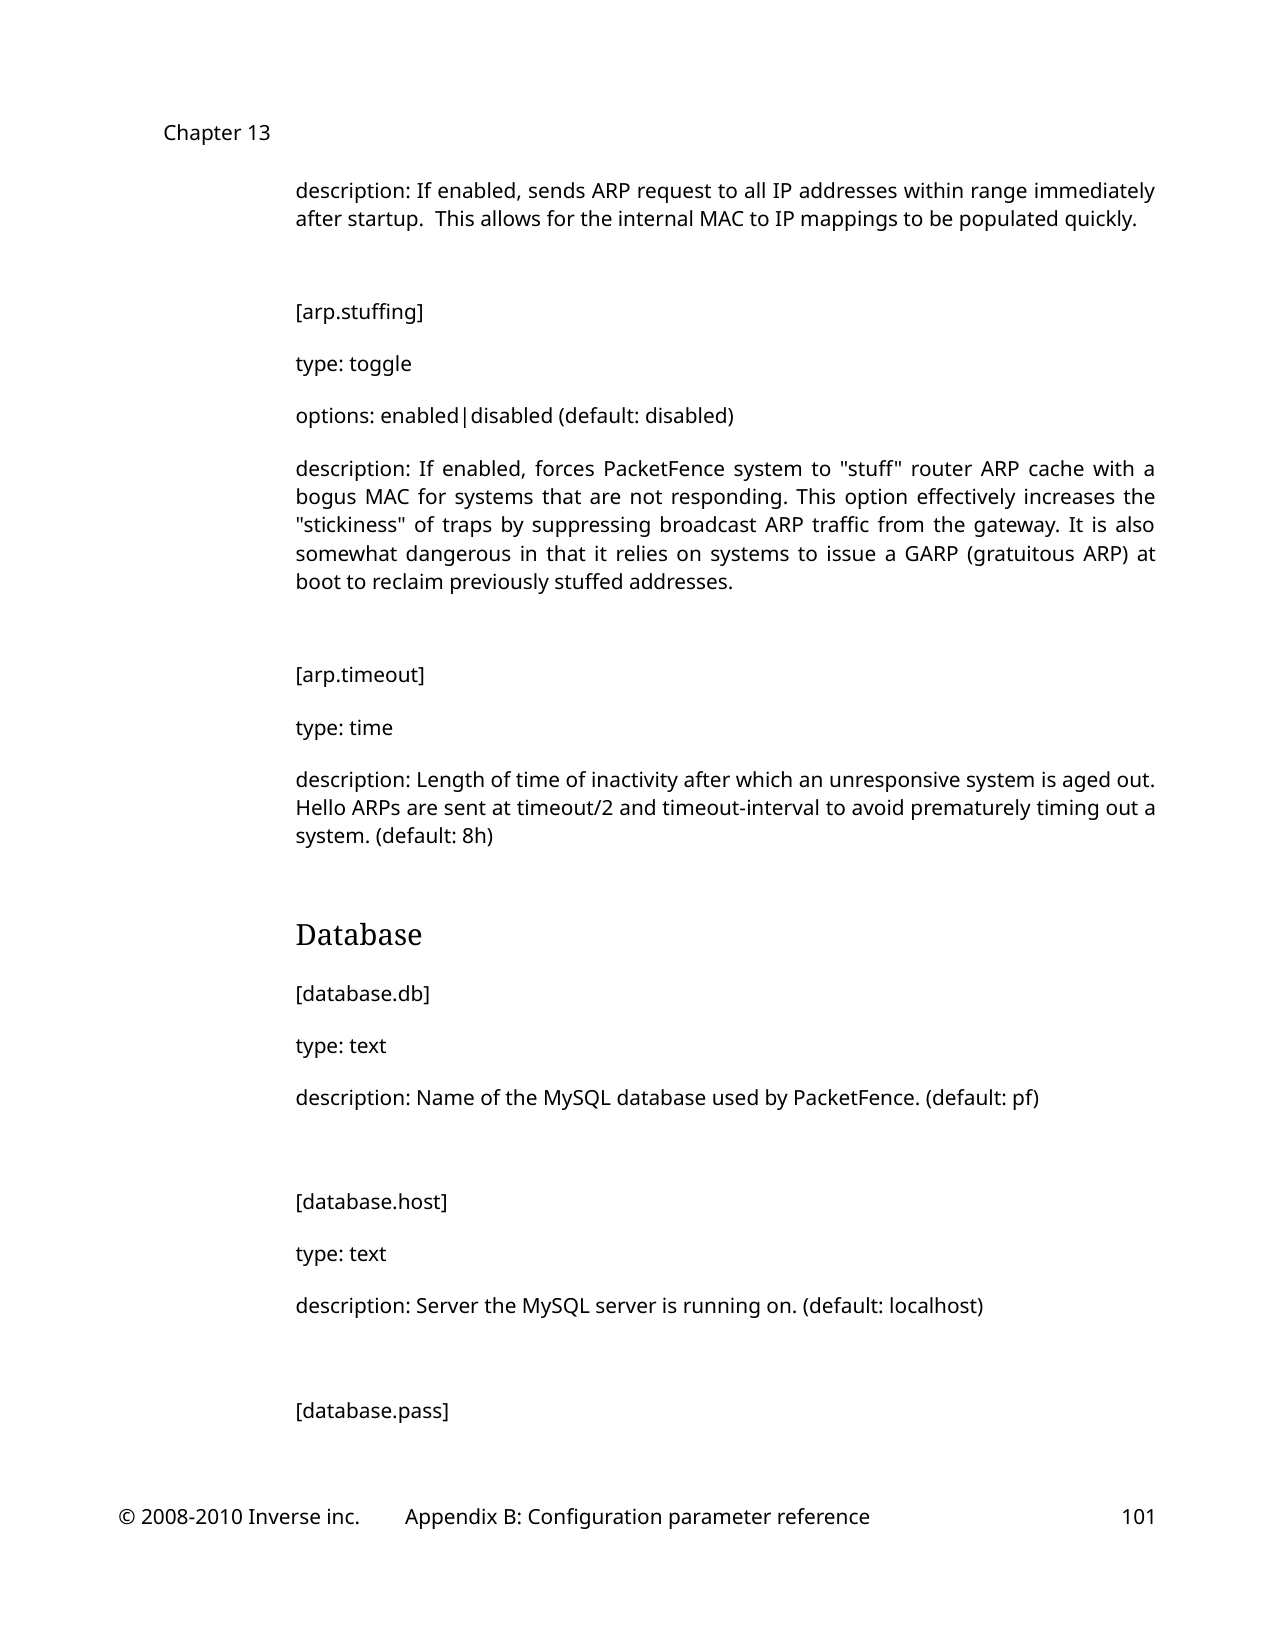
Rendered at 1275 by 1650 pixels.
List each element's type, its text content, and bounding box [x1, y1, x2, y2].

text type: text [295, 1031, 1157, 1059]
text [database.db] [295, 979, 1157, 1007]
text options: enabled|disabled (default: disabled) [295, 402, 1157, 430]
text type: text [295, 1239, 1157, 1268]
subtitle Database [295, 914, 1157, 954]
text type: toggle [295, 349, 1157, 378]
text [database.pass] [295, 1396, 1157, 1424]
text [database.host] [295, 1187, 1157, 1216]
text description: Server the MySQL server is running on. (default: localhost) [295, 1292, 1157, 1320]
text description: If enabled, sends ARP request to all IP addresses within range immediately after startup. This allows for the internal MAC to IP mappings to be populated quickly. [295, 176, 1157, 233]
text type: time [295, 713, 1157, 741]
text [arp.stuffing] [295, 297, 1157, 326]
text [arp.timeout] [295, 661, 1157, 689]
text description: If enabled, forces PacketFence system to "stuff" router ARP cache with a bogus MAC for systems that are not responding. This option effectively increases the "stickiness" of traps by suppressing broadcast ARP traffic from the gateway. It is also somewhat dangerous in that it relies on systems to issue a GARP (gratuitous ARP) at boot to reclaim previously stuffed addresses. [295, 454, 1157, 596]
text description: Length of time of inactivity after which an unresponsive system is aged out. Hello ARPs are sent at timeout/2 and timeout-interval to avoid prematurely timing out a system. (default: 8h) [295, 765, 1157, 850]
text description: Name of the MySQL database used by PacketFence. (default: pf) [295, 1083, 1157, 1112]
